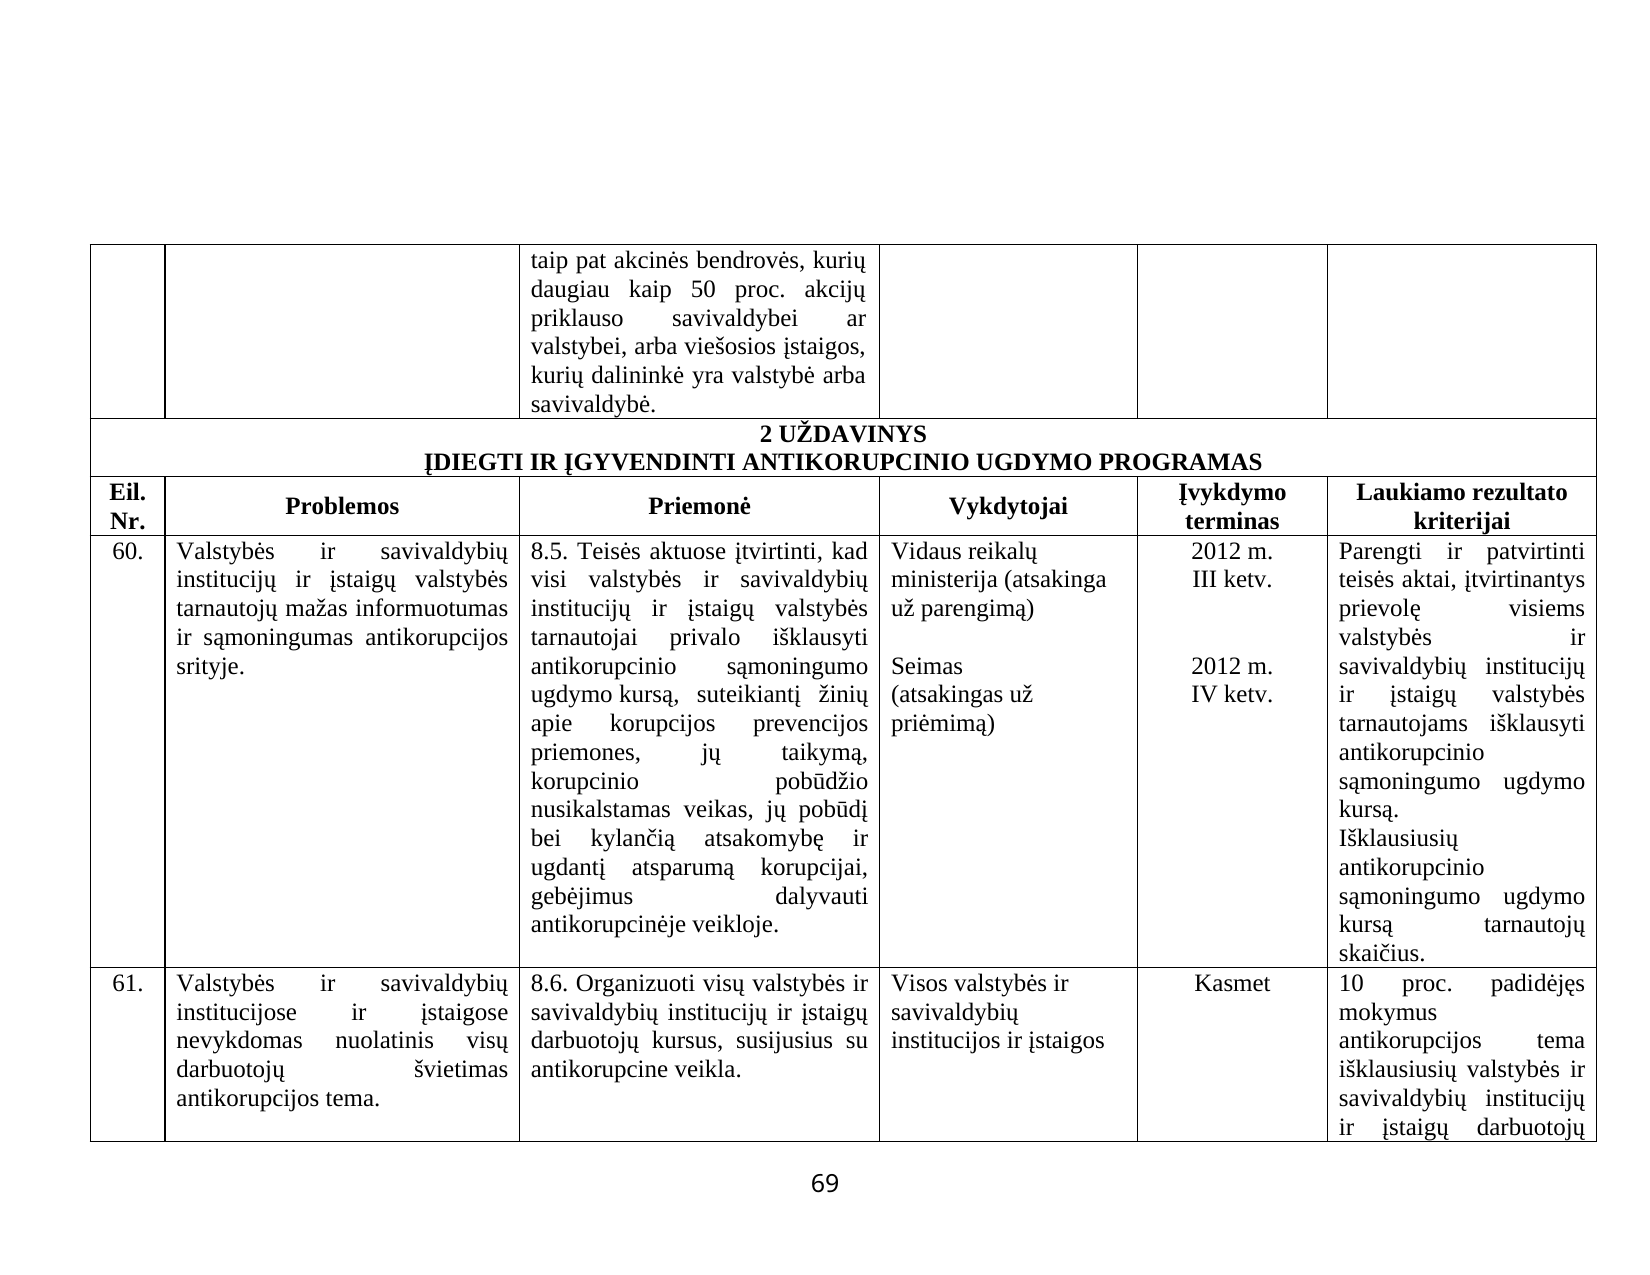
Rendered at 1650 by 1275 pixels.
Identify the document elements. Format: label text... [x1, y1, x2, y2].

table_cell [91, 245, 164, 418]
table_cell 8.6. Organizuoti visų valstybės ir savivaldybių institucijų ir įstaigų darbuotojų kursus, susijusius su antikorupcine veikla. [520, 968, 879, 1141]
table_cell 2 UŽDAVINYS ĮDIEGTI IR ĮGYVENDINTI ANTIKORUPCINIO UGDYMO PROGRAMAS [91, 419, 1596, 476]
table_cell [1328, 245, 1596, 418]
table_cell 61. [91, 968, 164, 1141]
table_cell [1138, 245, 1327, 418]
table_cell Kasmet [1138, 968, 1327, 1141]
table_cell Visos valstybės ir savivaldybių institucijos ir įstaigos [880, 968, 1137, 1141]
table_cell Valstybės ir savivaldybių institucijose ir įstaigose nevykdomas nuolatinis visų darbuotojų švietimas antikorupcijos tema. [166, 968, 519, 1141]
table_cell Eil. Nr. [91, 477, 164, 535]
table_cell Įvykdymo terminas [1138, 477, 1327, 535]
table_cell [166, 245, 519, 418]
table_cell Priemonė [520, 477, 879, 535]
table_cell Valstybės ir savivaldybių institucijų ir įstaigų valstybės tarnautojų mažas informuotumas ir sąmoningumas antikorupcijos srityje. [166, 536, 519, 967]
table_cell Parengti ir patvirtinti teisės aktai, įtvirtinantys prievolę visiems valstybės ir savivaldybių institucijų ir įstaigų valstybės tarnautojams išklausyti antikorupcinio sąmoningumo ugdymo kursą. Išklausiusių antikorupcinio sąmoningumo ugdymo kursą tarnautojų skaičius. [1328, 536, 1596, 967]
table_cell 2012 m. III ketv. 2012 m. IV ketv. [1138, 536, 1327, 967]
table_cell 8.5. Teisės aktuose įtvirtinti, kad visi valstybės ir savivaldybių institucijų ir įstaigų valstybės tarnautojai privalo išklausyti antikorupcinio sąmoningumo ugdymo kursą, suteikiantį žinių apie korupcijos prevencijos priemones, jų taikymą, korupcinio pobūdžio nusikalstamas veikas, jų pobūdį bei kylančią atsakomybę ir ugdantį atsparumą korupcijai, gebėjimus dalyvauti antikorupcinėje veikloje. [520, 536, 879, 967]
table_cell Laukiamo rezultato kriterijai [1328, 477, 1596, 535]
table_cell [880, 245, 1137, 418]
table_cell Problemos [166, 477, 519, 535]
table_cell Vykdytojai [880, 477, 1137, 535]
table_cell 10 proc. padidėjęs mokymus antikorupcijos tema išklausiusių valstybės ir savivaldybių institucijų ir įstaigų darbuotojų [1328, 968, 1596, 1141]
table_cell 60. [91, 536, 164, 967]
table_cell Vidaus reikalų ministerija (atsakinga už parengimą) Seimas (atsakingas už priėmimą) [880, 536, 1137, 967]
